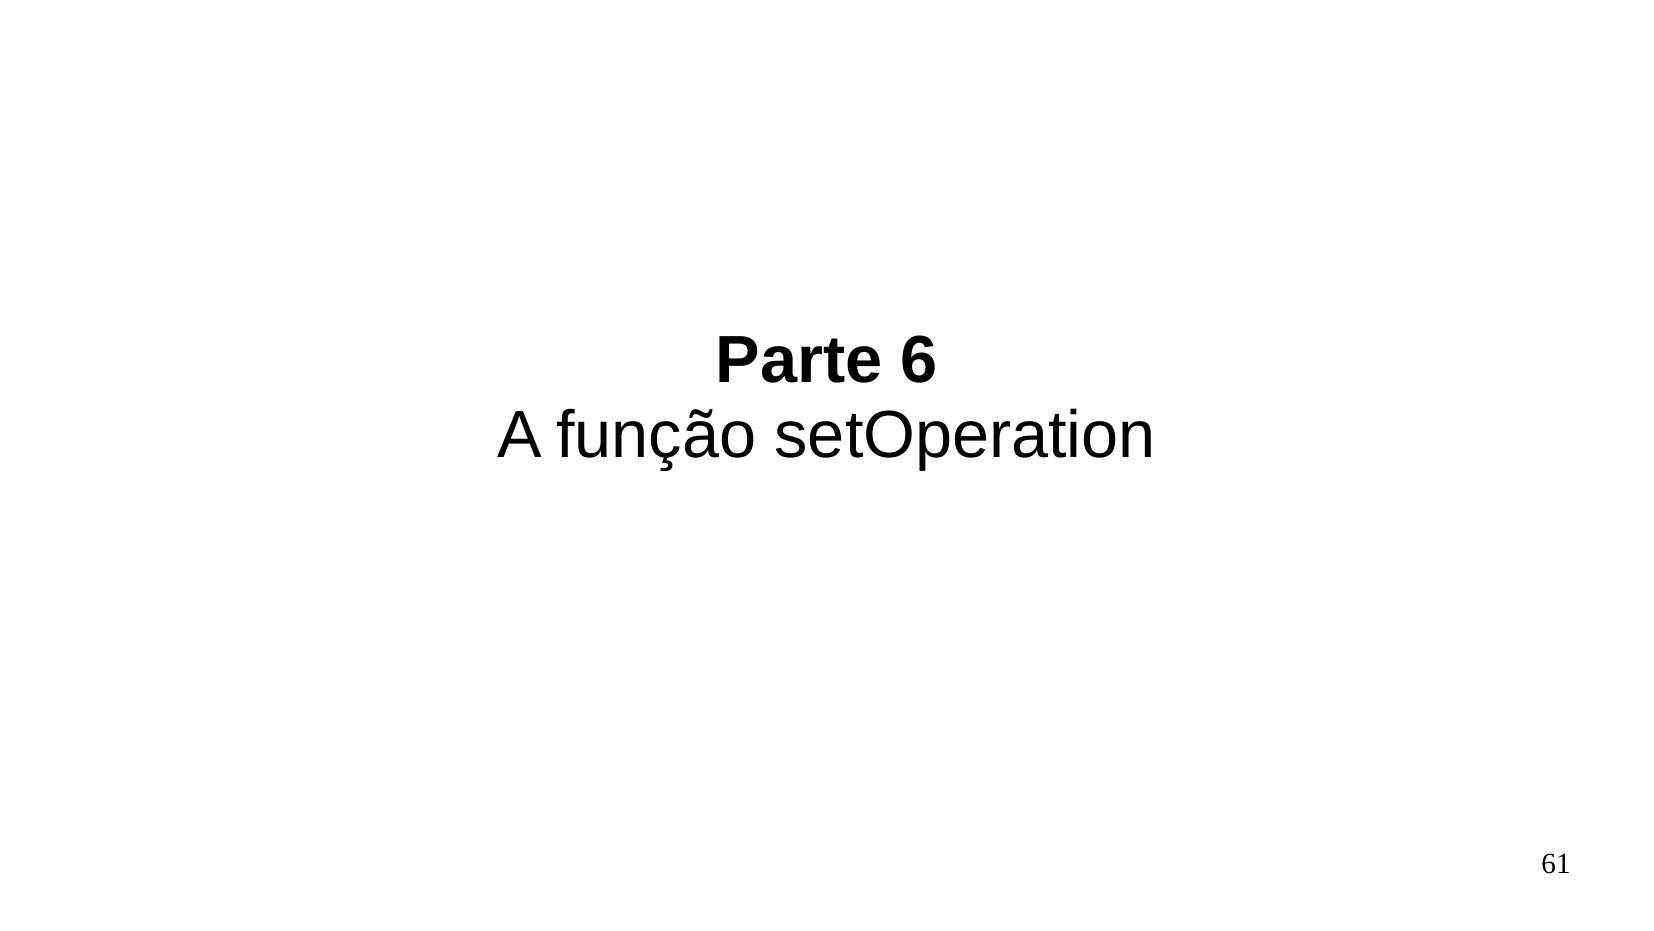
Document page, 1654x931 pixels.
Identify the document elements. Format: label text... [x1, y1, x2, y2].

subtitle Parte 6 A função setOperation [82, 37, 1571, 757]
